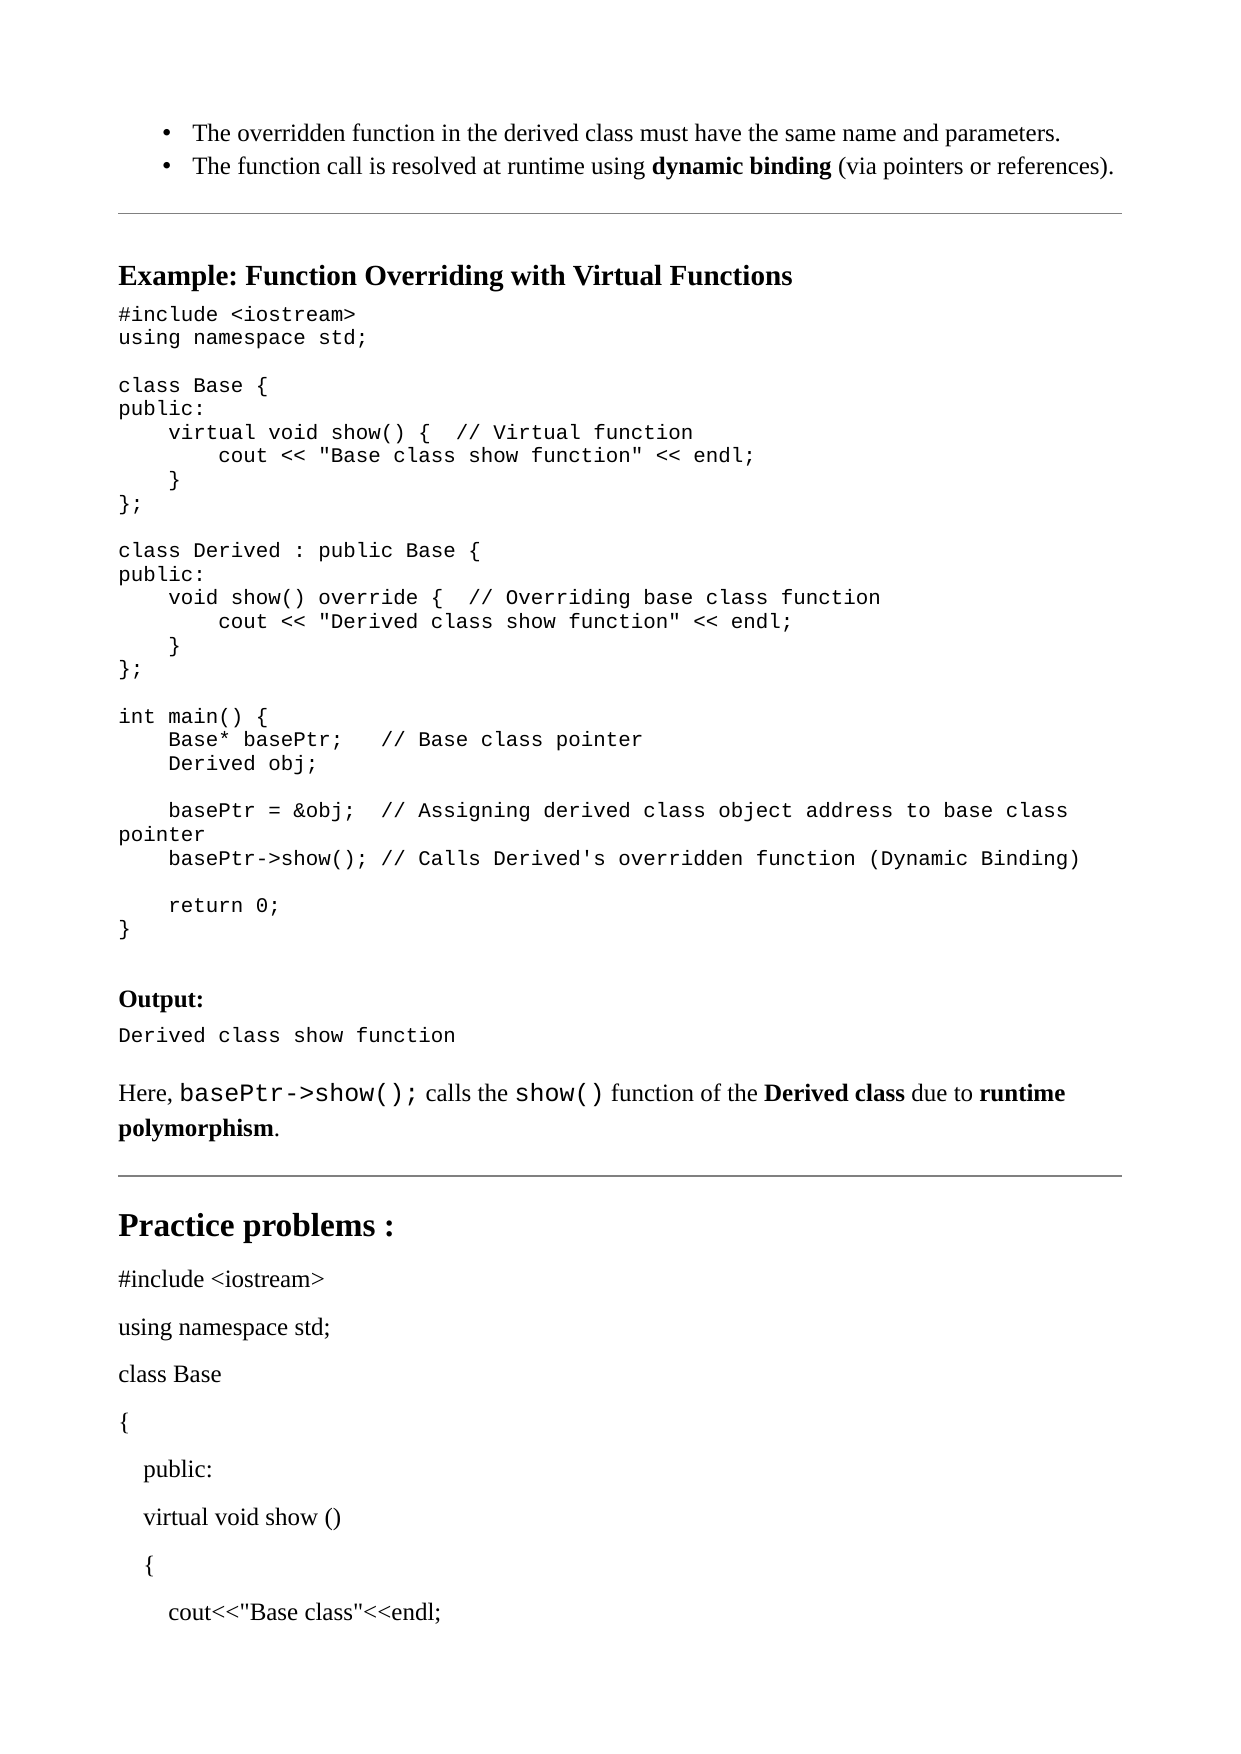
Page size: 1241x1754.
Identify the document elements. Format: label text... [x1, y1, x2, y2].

text }; [118, 658, 1122, 682]
text #include <iostream> [118, 1264, 1122, 1293]
text virtual void show () [118, 1502, 1122, 1531]
text int main() { [118, 706, 1122, 729]
text cout << "Derived class show function" << endl; [118, 611, 1122, 635]
text } [118, 469, 1122, 493]
text class Base { [118, 374, 1122, 398]
text Base* basePtr; // Base class pointer [118, 729, 1122, 753]
text basePtr = &obj; // Assigning derived class object address to base class pointer [118, 800, 1122, 847]
text class Derived : public Base { [118, 540, 1122, 564]
text public: [118, 1454, 1122, 1483]
subtitle Example: Function Overriding with Virtual Functions [118, 258, 1122, 291]
text Derived class show function [118, 1025, 1122, 1049]
text void show() override { // Overriding base class function [118, 587, 1122, 611]
text cout<<"Base class"<<endl; [118, 1597, 1122, 1626]
text #include <iostream> [118, 304, 1122, 327]
text } [118, 918, 1122, 942]
text Practice problems : [118, 1205, 1122, 1244]
subtitle Output: [118, 984, 1122, 1013]
text return 0; [118, 895, 1122, 918]
text Derived obj; [118, 753, 1122, 777]
text Here, basePtr->show(); calls the show() function of the Derived class due to runtime polymorphism. [118, 1078, 1122, 1142]
list The overridden function in the derived class must have the same name and parameters. [162, 118, 1122, 147]
text using namespace std; [118, 327, 1122, 351]
text using namespace std; [118, 1312, 1122, 1340]
text public: [118, 564, 1122, 587]
text } [118, 635, 1122, 658]
text virtual void show() { // Virtual function [118, 422, 1122, 446]
text { [118, 1407, 1122, 1436]
text { [118, 1550, 1122, 1578]
text }; [118, 493, 1122, 516]
text basePtr->show(); // Calls Derived's overridden function (Dynamic Binding) [118, 847, 1122, 871]
list The function call is resolved at runtime using dynamic binding (via pointers or references). [162, 151, 1122, 180]
text public: [118, 398, 1122, 422]
text cout << "Base class show function" << endl; [118, 446, 1122, 469]
text class Base [118, 1359, 1122, 1388]
